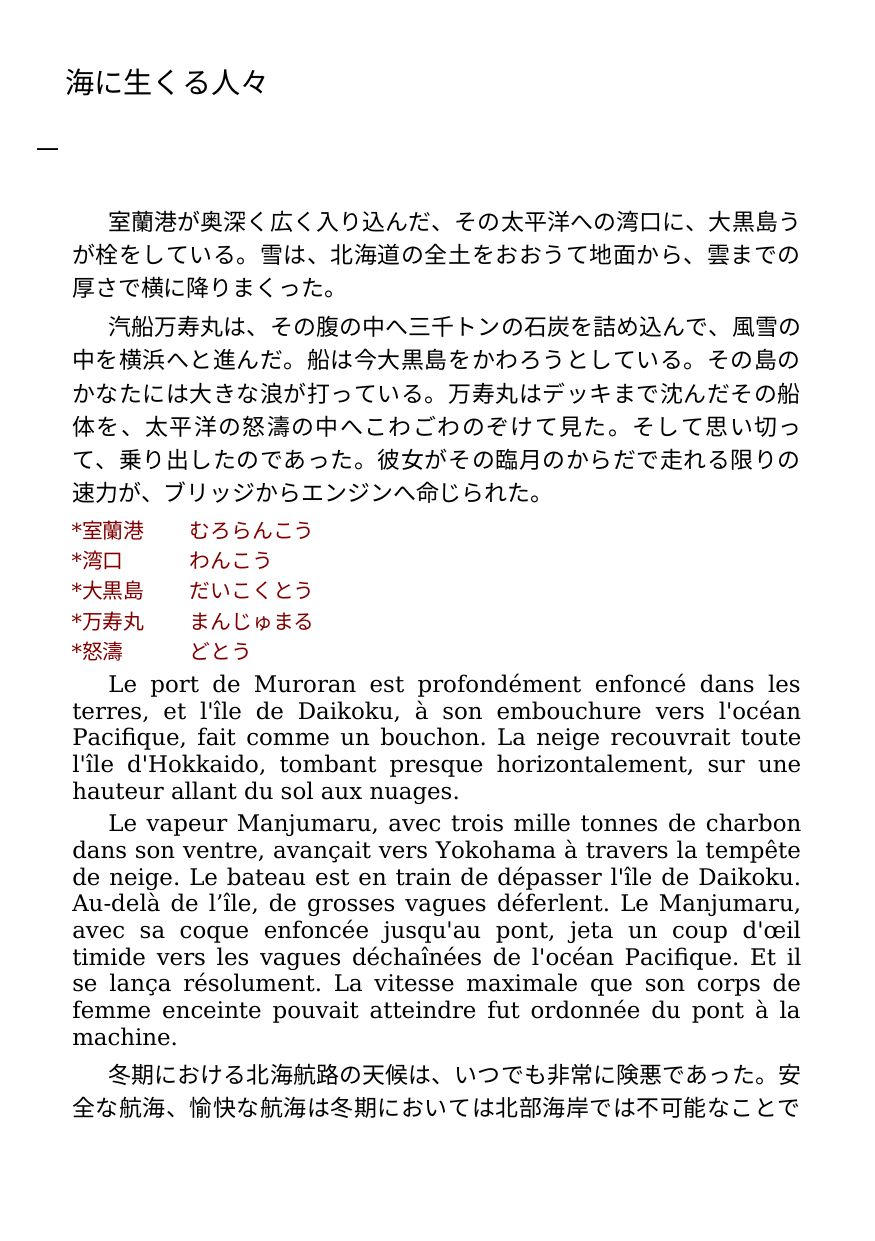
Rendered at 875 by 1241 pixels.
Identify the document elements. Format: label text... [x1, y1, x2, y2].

text 一 [36, 132, 802, 165]
text *万寿丸 まんじゅまる [71, 605, 803, 635]
text *湾口 わんこう [71, 544, 803, 575]
subtitle 海に生くる人々 [36, 60, 838, 102]
text *怒濤 どとう [71, 635, 803, 665]
text 室蘭港が奥深く広く入り込んだ、その太平洋への湾口に、大黒島うが栓をしている。雪は、北海道の全土をおおうて地面から、雲までの厚さで横に降りまくった。 [72, 203, 802, 303]
text Le vapeur Manjumaru, avec trois mille tonnes de charbon dans son ventre, avançait vers Yokohama à travers la tempête de neige. Le bateau est en train de dépasser l'île de Daikoku. Au-delà de l’île, de grosses vagues déferlent. Le Manjumaru, avec sa coque enfoncée jusqu'au pont, jeta un coup d'œil timide vers les vagues déchaînées de l'océan Pacifique. Et il se lança résolument. La vitesse maximale que son corps de femme enceinte pouvait atteindre fut ordonnée du pont à la machine. [72, 811, 802, 1051]
text *室蘭港 むろらんこう [71, 514, 803, 544]
text 汽船万寿丸は、その腹の中へ三千トンの石炭を詰め込んで、風雪の中を横浜へと進んだ。船は今大黒島をかわろうとしている。その島のかなたには大きな浪が打っている。万寿丸はデッキまで沈んだその船体を、太平洋の怒濤の中へこわごわのぞけて見た。そして思い切って、乗り出したのであった。彼女がその臨月のからだで走れる限りの速力が、ブリッジからエンジンへ命じられた。 [72, 309, 802, 508]
text *大黒島 だいこくとう [71, 575, 803, 605]
text Le port de Muroran est profondément enfoncé dans les terres, et l'île de Daikoku, à son embouchure vers l'océan Pacifique, fait comme un bouchon. La neige recouvrait toute l'île d'Hokkaido, tombant presque horizontalement, sur une hauteur allant du sol aux nuages. [72, 671, 802, 804]
text 冬期における北海航路の天候は、いつでも非常に険悪であった。安全な航海、愉快な航海は冬期においては北部海岸では不可能なことで [72, 1056, 802, 1123]
